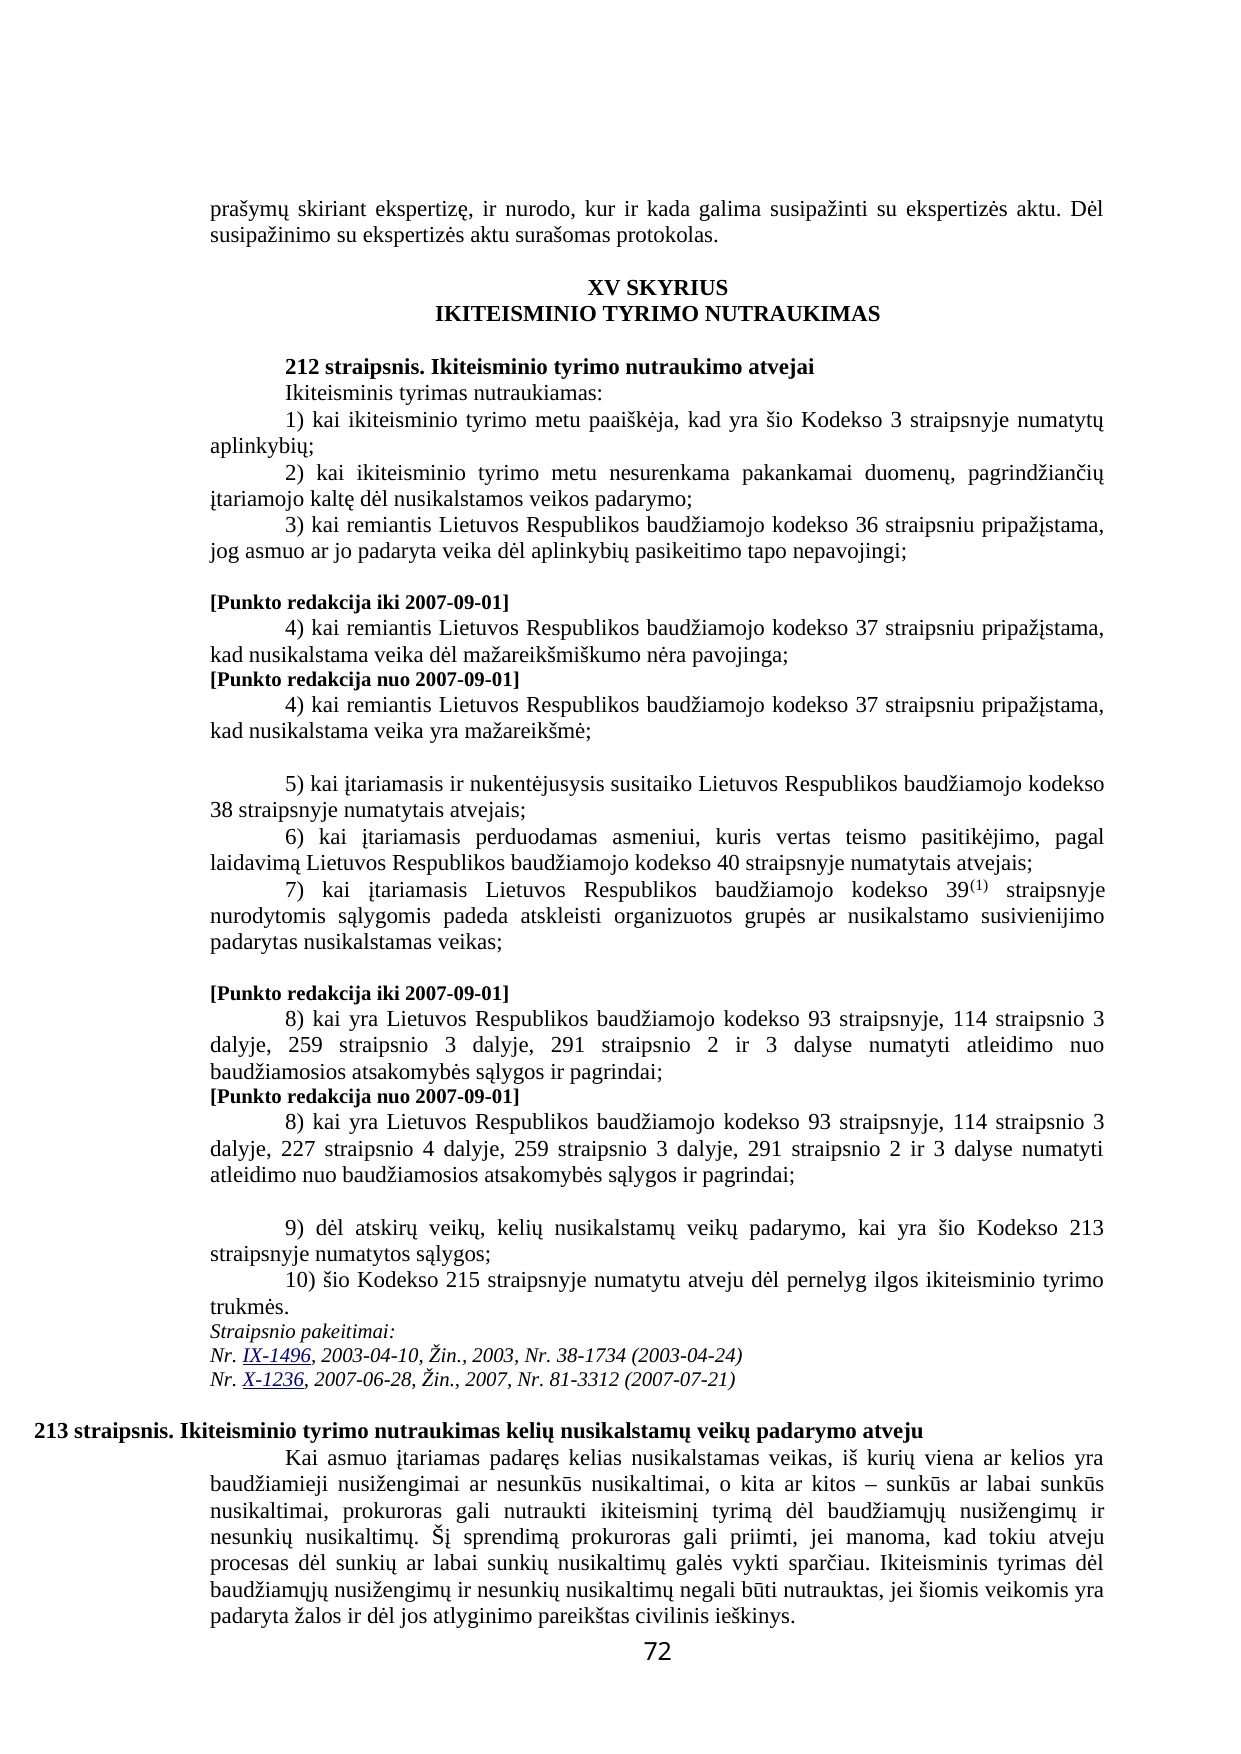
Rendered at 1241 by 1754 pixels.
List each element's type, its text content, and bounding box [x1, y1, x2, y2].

text 7) kai įtariamasis Lietuvos Respublikos baudžiamojo kodekso 39(1) straipsnyje nurodytomis sąlygomis padeda atskleisti organizuotos grupės ar nusikalstamo susivienijimo padarytas nusikalstamas veikas; [210, 876, 1106, 955]
text Straipsnio pakeitimai: [210, 1319, 1106, 1343]
text 4) kai remiantis Lietuvos Respublikos baudžiamojo kodekso 37 straipsniu pripažįstama, kad nusikalstama veika yra mažareikšmė; [210, 691, 1106, 744]
text 4) kai remiantis Lietuvos Respublikos baudžiamojo kodekso 37 straipsniu pripažįstama, kad nusikalstama veika dėl mažareikšmiškumo nėra pavojinga; [210, 614, 1106, 667]
text 213 straipsnis. Ikiteisminio tyrimo nutraukimas kelių nusikalstamų veikų padarymo atveju [34, 1418, 1106, 1444]
text Ikiteisminio tyrimo nutraukimas [210, 300, 1106, 327]
text 3) kai remiantis Lietuvos Respublikos baudžiamojo kodekso 36 straipsniu pripažįstama, jog asmuo ar jo padaryta veika dėl aplinkybių pasikeitimo tapo nepavojingi; [210, 511, 1106, 564]
text 1) kai ikiteisminio tyrimo metu paaiškėja, kad yra šio Kodekso 3 straipsnyje numatytų aplinkybių; [210, 406, 1106, 458]
text 5) kai įtariamasis ir nukentėjusysis susitaiko Lietuvos Respublikos baudžiamojo kodekso 38 straipsnyje numatytais atvejais; [210, 770, 1106, 823]
text 9) dėl atskirų veikų, kelių nusikalstamų veikų padarymo, kai yra šio Kodekso 213 straipsnyje numatytos sąlygos; [210, 1214, 1106, 1266]
text 8) kai yra Lietuvos Respublikos baudžiamojo kodekso 93 straipsnyje, 114 straipsnio 3 dalyje, 259 straipsnio 3 dalyje, 291 straipsnio 2 ir 3 dalyse numatyti atleidimo nuo baudžiamosios atsakomybės sąlygos ir pagrindai; [210, 1005, 1106, 1084]
text 6) kai įtariamasis perduodamas asmeniui, kuris vertas teismo pasitikėjimo, pagal laidavimą Lietuvos Respublikos baudžiamojo kodekso 40 straipsnyje numatytais atvejais; [210, 823, 1106, 876]
text [Punkto redakcija iki 2007-09-01] [210, 981, 1106, 1005]
text 8) kai yra Lietuvos Respublikos baudžiamojo kodekso 93 straipsnyje, 114 straipsnio 3 dalyje, 227 straipsnio 4 dalyje, 259 straipsnio 3 dalyje, 291 straipsnio 2 ir 3 dalyse numatyti atleidimo nuo baudžiamosios atsakomybės sąlygos ir pagrindai; [210, 1108, 1106, 1187]
text [Punkto redakcija iki 2007-09-01] [210, 590, 1106, 614]
subtitle XV skyrius [210, 274, 1106, 300]
text [Punkto redakcija nuo 2007-09-01] [210, 667, 1106, 691]
text 2) kai ikiteisminio tyrimo metu nesurenkama pakankamai duomenų, pagrindžiančių įtariamojo kaltę dėl nusikalstamos veikos padarymo; [210, 458, 1106, 511]
text Nr. X-1236, 2007-06-28, Žin., 2007, Nr. 81-3312 (2007-07-21) [210, 1367, 1106, 1391]
text 212 straipsnis. Ikiteisminio tyrimo nutraukimo atvejai [210, 353, 1106, 379]
text Kai asmuo įtariamas padaręs kelias nusikalstamas veikas, iš kurių viena ar kelios yra baudžiamieji nusižengimai ar nesunkūs nusikaltimai, o kita ar kitos – sunkūs ar labai sunkūs nusikaltimai, prokuroras gali nutraukti ikiteisminį tyrimą dėl baudžiamųjų nusižengimų ir nesunkių nusikaltimų. Šį sprendimą prokuroras gali priimti, jei manoma, kad tokiu atveju procesas dėl sunkių ar labai sunkių nusikaltimų galės vykti sparčiau. Ikiteisminis tyrimas dėl baudžiamųjų nusižengimų ir nesunkių nusikaltimų negali būti nutrauktas, jei šiomis veikomis yra padaryta žalos ir dėl jos atlyginimo pareikštas civilinis ieškinys. [210, 1444, 1106, 1628]
text [Punkto redakcija nuo 2007-09-01] [210, 1084, 1106, 1108]
text Ikiteisminis tyrimas nutraukiamas: [210, 379, 1106, 406]
text 10) šio Kodekso 215 straipsnyje numatytu atveju dėl pernelyg ilgos ikiteisminio tyrimo trukmės. [210, 1266, 1106, 1319]
text Nr. IX-1496, 2003-04-10, Žin., 2003, Nr. 38-1734 (2003-04-24) [210, 1343, 1106, 1367]
text prašymų skiriant ekspertizę, ir nurodo, kur ir kada galima susipažinti su ekspertizės aktu. Dėl susipažinimo su ekspertizės aktu surašomas protokolas. [210, 195, 1106, 248]
